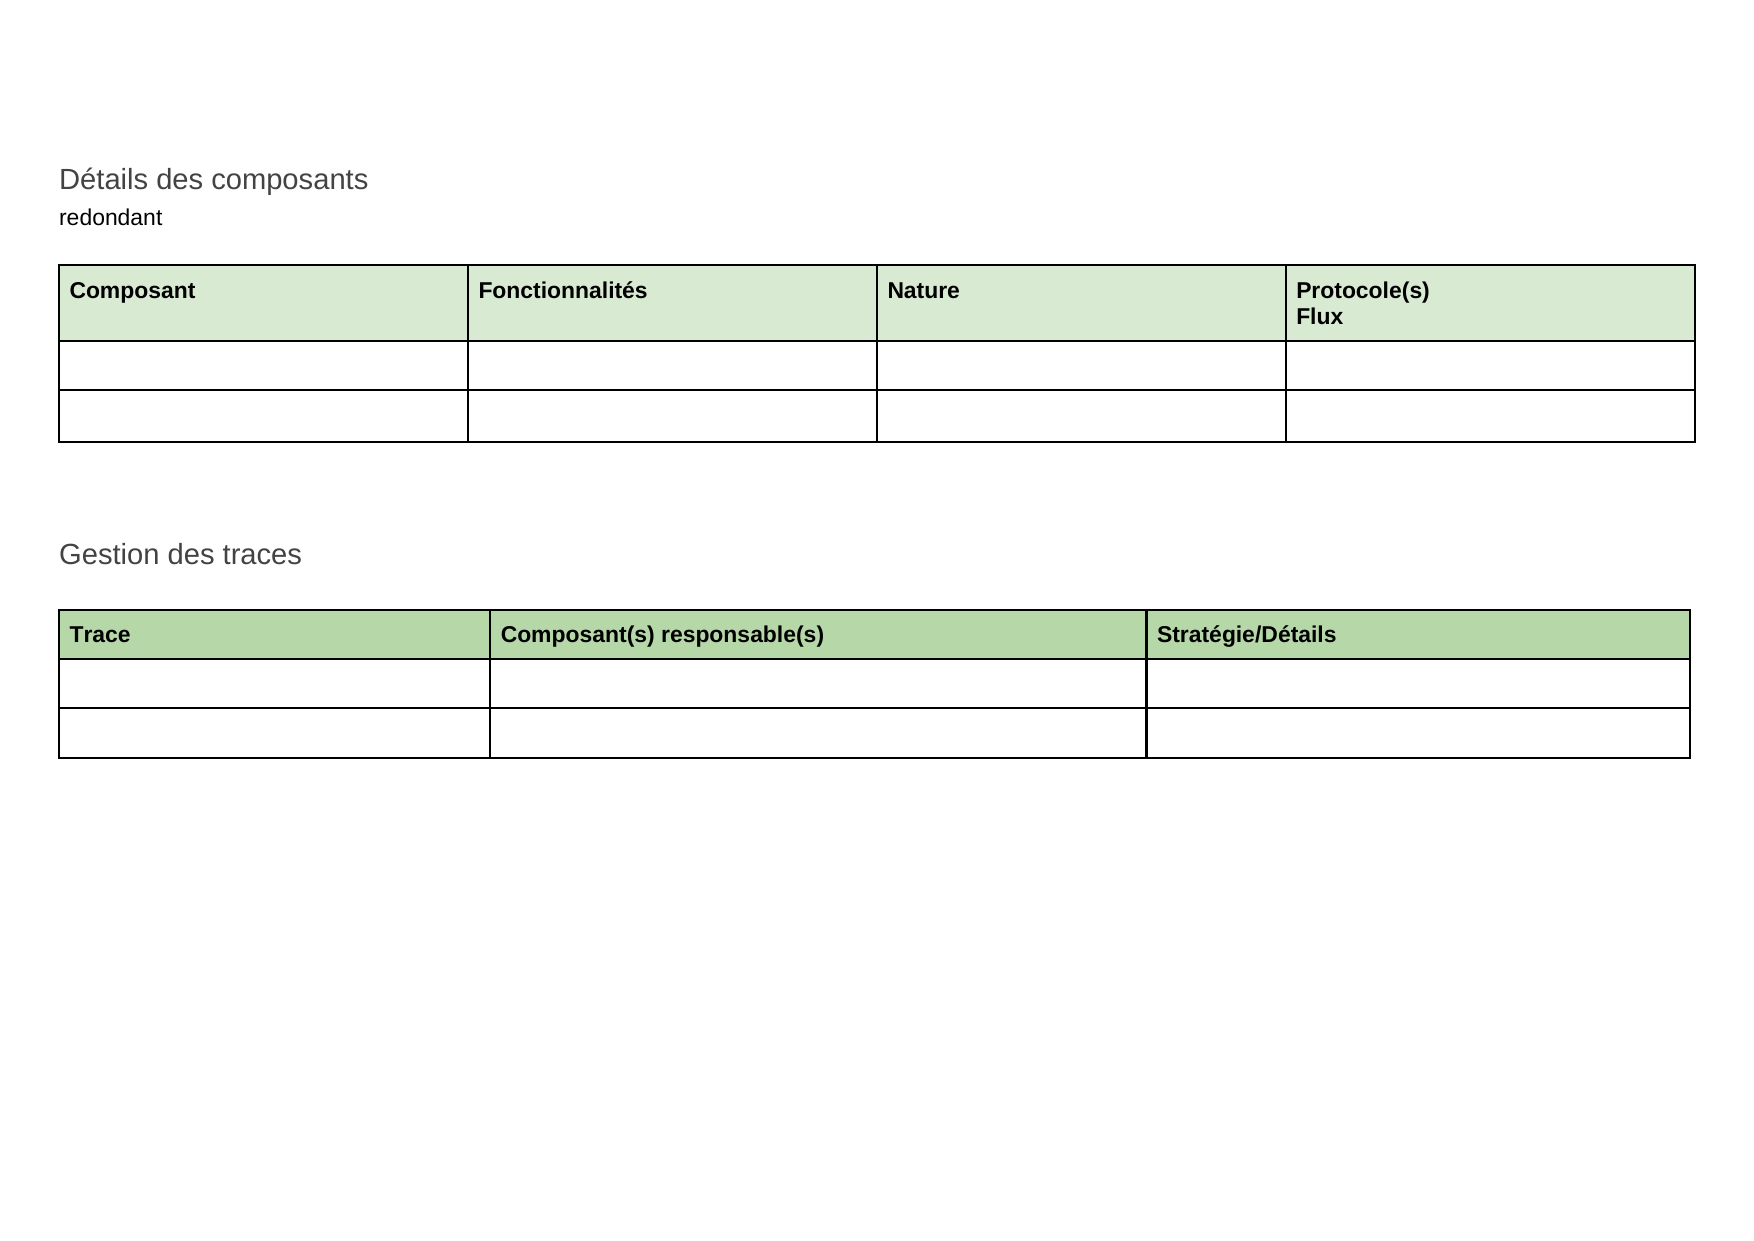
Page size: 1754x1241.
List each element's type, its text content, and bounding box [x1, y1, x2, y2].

table_cell [60, 660, 489, 707]
table_header Stratégie/Détails [1148, 611, 1689, 658]
table_cell [60, 391, 467, 441]
table_cell [1287, 391, 1694, 441]
table_cell [878, 342, 1285, 389]
table_header Nature [878, 266, 1285, 340]
table_cell [1148, 660, 1689, 707]
table_header Composant(s) responsable(s) [491, 611, 1145, 658]
table_cell [469, 342, 876, 389]
table_cell [1287, 342, 1694, 389]
table_cell [469, 391, 876, 441]
table_cell [878, 391, 1285, 441]
table_cell [60, 342, 467, 389]
table_cell [60, 709, 489, 757]
table_cell [491, 709, 1145, 757]
table_cell [1148, 709, 1689, 757]
table_header Protocole(s) Flux [1287, 266, 1694, 340]
table_cell [491, 660, 1145, 707]
table_header Fonctionnalités [469, 266, 876, 340]
table_header Trace [60, 611, 489, 658]
subtitle Détails des composants [59, 162, 1695, 195]
table_header Composant [60, 266, 467, 340]
subtitle Gestion des traces [59, 537, 1695, 570]
text redondant [59, 204, 1695, 230]
